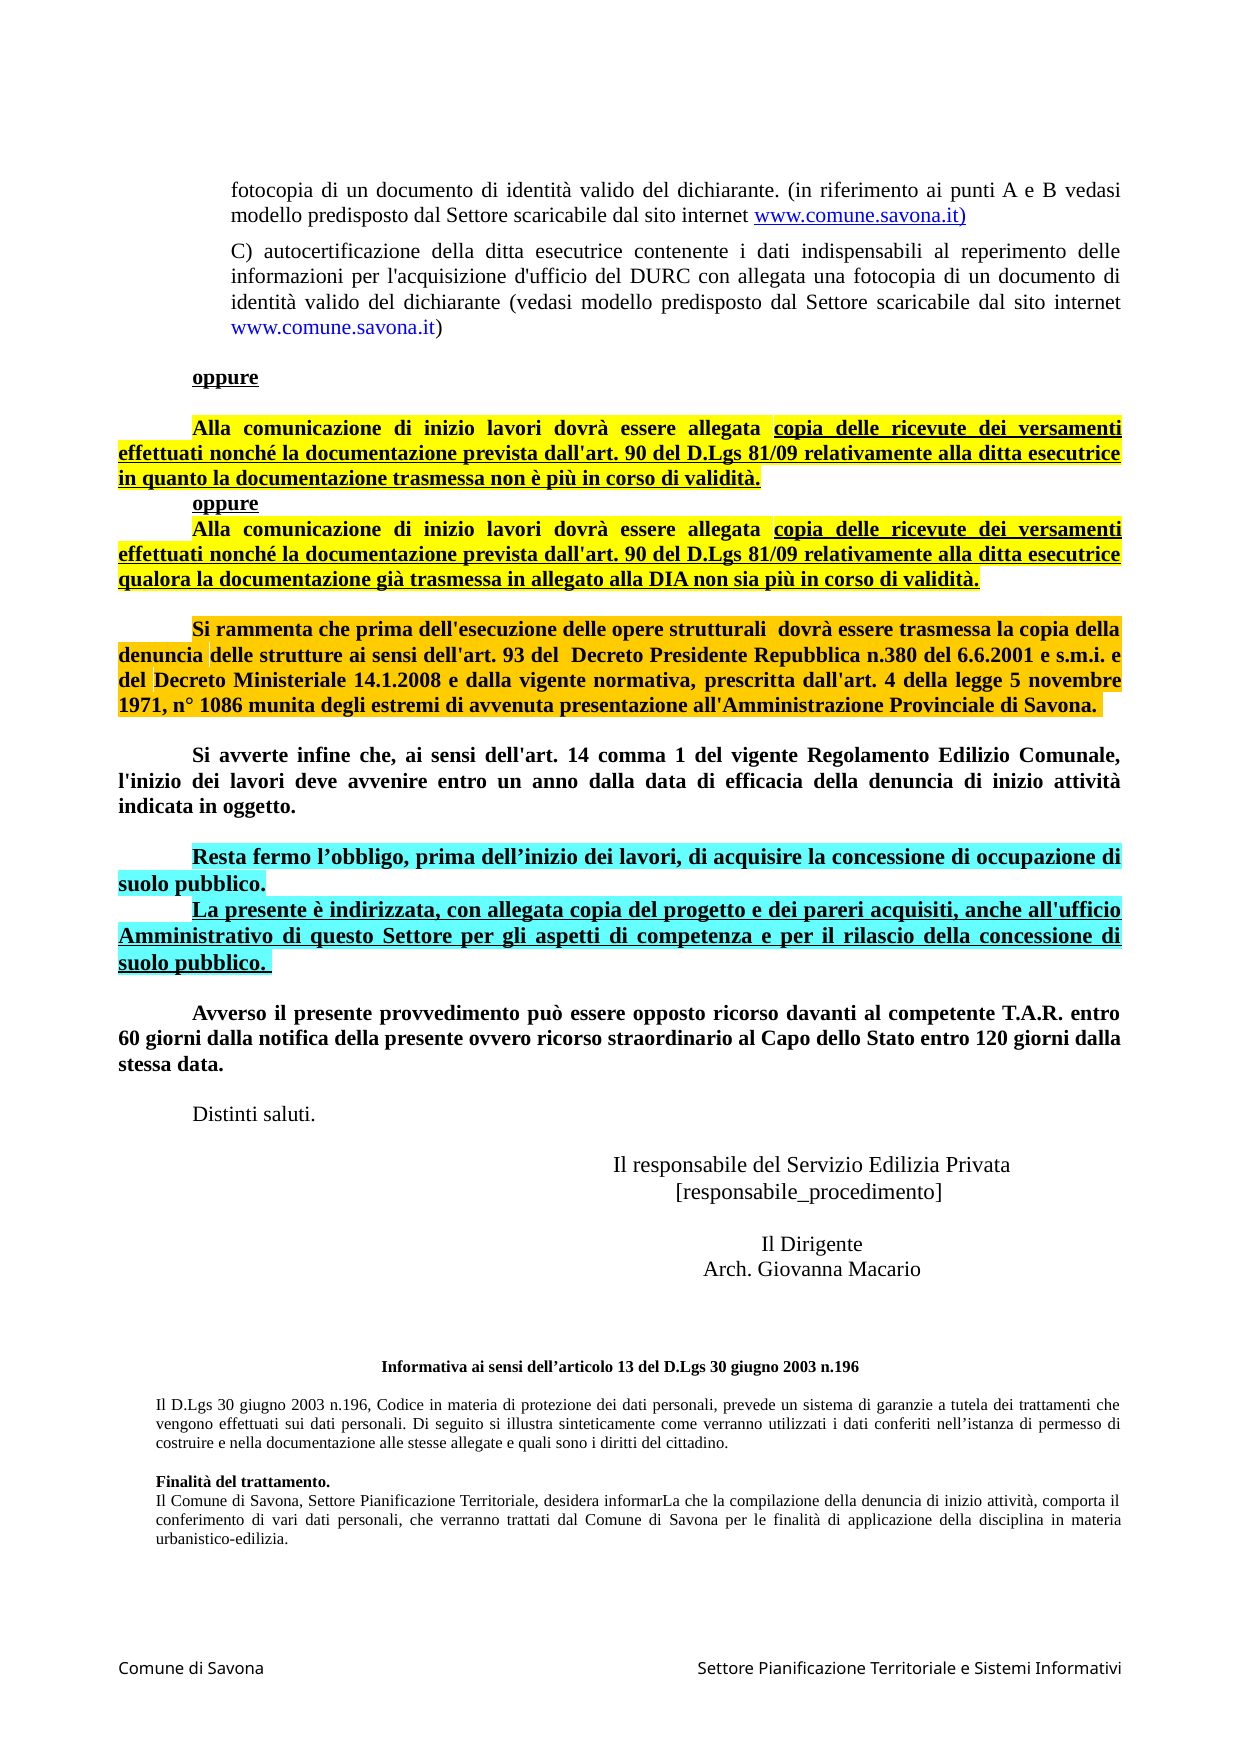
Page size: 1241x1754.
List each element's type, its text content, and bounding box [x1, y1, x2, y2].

text Si rammenta che prima dell'esecuzione delle opere strutturali dovrà essere trasmessa la copia della denuncia delle strutture ai sensi dell'art. 93 del Decreto Presidente Repubblica n.380 del 6.6.2001 e s.m.i. e del Decreto Ministeriale 14.1.2008 e dalla vigente normativa, prescritta dall'art. 4 della legge 5 novembre 1971, n° 1086 munita degli estremi di avvenuta presentazione all'Amministrazione Provinciale di Savona. [118, 616, 1122, 717]
text Resta fermo l’obbligo, prima dell’inizio dei lavori, di acquisire la concessione di occupazione di suolo pubblico. [118, 843, 1122, 896]
text oppure [118, 490, 1122, 516]
table_header Il responsabile del Servizio Edilizia Privata [responsabile_procedimento] [503, 1151, 1121, 1231]
list fotocopia di un documento di identità valido del dichiarante. (in riferimento ai punti A e B vedasi modello predisposto dal Settore scaricabile dal sito internet www.comune.savona.it) [193, 177, 1122, 228]
text Finalità del trattamento. [118, 1472, 1122, 1491]
text La presente è indirizzata, con allegata copia del progetto e dei pareri acquisiti, anche all'ufficio Amministrativo di questo Settore per gli aspetti di competenza e per il rilascio della concessione di [118, 896, 1122, 945]
text Il Comune di Savona, Settore Pianificazione Territoriale, desidera informarLa che la compilazione della denuncia di inizio attività, comporta il conferimento di vari dati personali, che verranno trattati dal Comune di Savona per le finalità di applicazione della disciplina in materia urbanistico-edilizia. [156, 1491, 1122, 1548]
table_cell [119, 1231, 502, 1281]
text Il D.Lgs 30 giugno 2003 n.196, Codice in materia di protezione dei dati personali, prevede un sistema di garanzie a tutela dei trattamenti che vengono effettuati sui dati personali. Di seguito si illustra sinteticamente come verranno utilizzati i dati conferiti nell’istanza di permesso di costruire e nella documentazione alle stesse allegate e quali sono i diritti del cittadino. [156, 1395, 1122, 1452]
text Avverso il presente provvedimento può essere opposto ricorso davanti al competente T.A.R. entro 60 giorni dalla notifica della presente ovvero ricorso straordinario al Capo dello Stato entro 120 giorni dalla stessa data. [118, 1000, 1122, 1076]
table_cell Il Dirigente Arch. Giovanna Macario [503, 1231, 1121, 1281]
subtitle Informativa ai sensi dell’articolo 13 del D.Lgs 30 giugno 2003 n.196 [118, 1357, 1122, 1376]
text Si avverte infine che, ai sensi dell'art. 14 comma 1 del vigente Regolamento Edilizio Comunale, l'inizio dei lavori deve avvenire entro un anno dalla data di efficacia della denuncia di inizio attività indicata in oggetto. [118, 742, 1122, 818]
table_header [119, 1151, 502, 1231]
list C) autocertificazione della ditta esecutrice contenente i dati indispensabili al reperimento delle informazioni per l'acquisizione d'ufficio del DURC con allegata una fotocopia di un documento di identità valido del dichiarante (vedasi modello predisposto dal Settore scaricabile dal sito internet www.comune.savona.it) [193, 238, 1122, 339]
text Alla comunicazione di inizio lavori dovrà essere allegata copia delle ricevute dei versamenti effettuati nonché la documentazione prevista dall'art. 90 del D.Lgs 81/09 relativamente alla ditta esecutrice qualora la documentazione già trasmessa in allegato alla DIA non sia più in corso di validità. [118, 516, 1122, 591]
text suolo pubblico. [118, 946, 1122, 975]
text oppure [118, 364, 1122, 389]
text Distinti saluti. [118, 1101, 1122, 1126]
text Alla comunicazione di inizio lavori dovrà essere allegata copia delle ricevute dei versamenti effettuati nonché la documentazione prevista dall'art. 90 del D.Lgs 81/09 relativamente alla ditta esecutrice in quanto la documentazione trasmessa non è più in corso di validità. [118, 415, 1122, 490]
